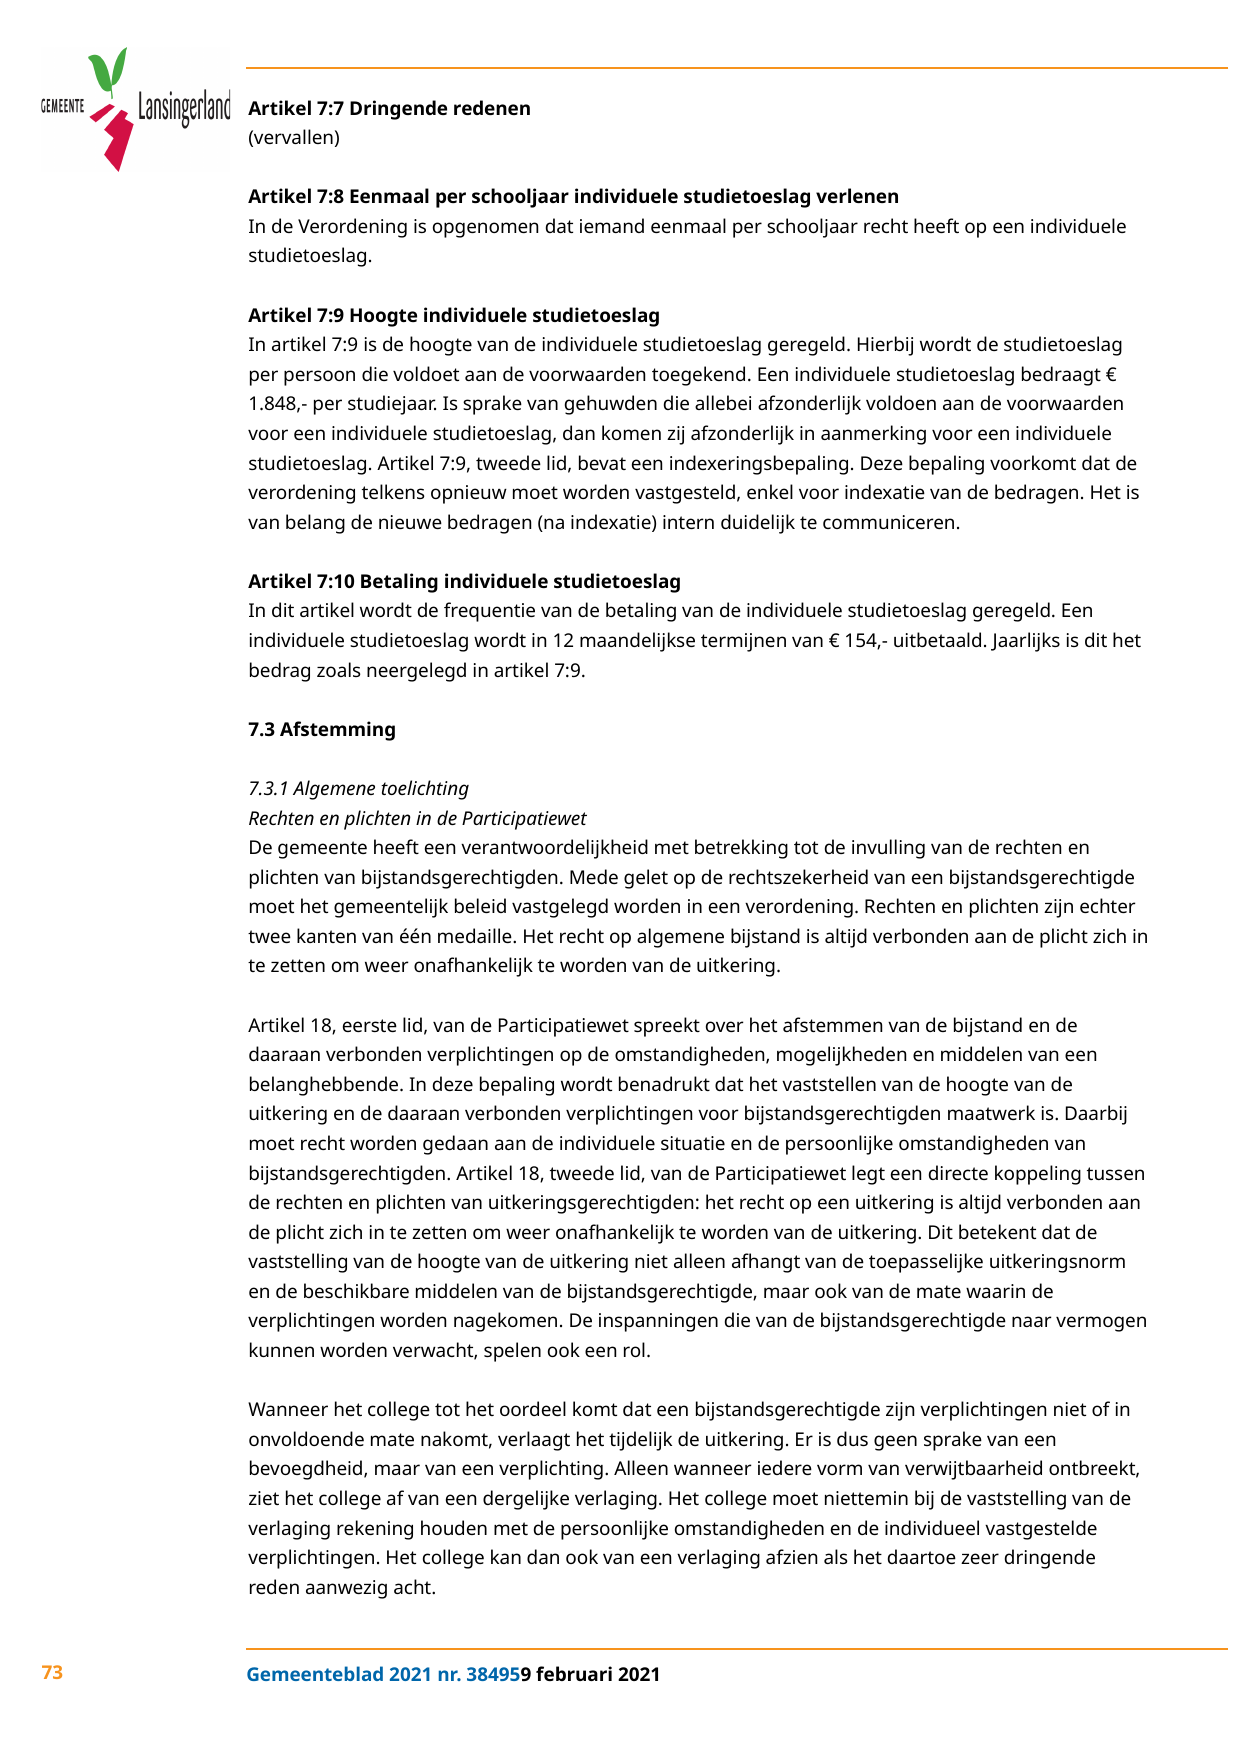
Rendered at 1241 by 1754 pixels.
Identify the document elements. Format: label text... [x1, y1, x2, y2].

text De gemeente heeft een verantwoordelijkheid met betrekking tot de invulling van de rechten en plichten van bijstandsgerechtigden. Mede gelet op de rechtszekerheid van een bijstandsgerechtigde moet het gemeentelijk beleid vastgelegd worden in een verordening. Rechten en plichten zijn echter twee kanten van één medaille. Het recht op algemene bijstand is altijd verbonden aan de plicht zich in te zetten om weer onafhankelijk te worden van de uitkering. [248, 834, 1152, 978]
picture [41, 47, 231, 172]
text (vervallen) [248, 124, 1152, 150]
text Artikel 7:9 Hoogte individuele studietoeslag [248, 302, 1152, 328]
text Artikel 7:10 Betaling individuele studietoeslag [248, 568, 1152, 594]
text Rechten en plichten in de Participatiewet [248, 805, 1152, 831]
text In dit artikel wordt de frequentie van de betaling van de individuele studietoeslag geregeld. Een individuele studietoeslag wordt in 12 maandelijkse termijnen van € 154,- uitbetaald. Jaarlijks is dit het bedrag zoals neergelegd in artikel 7:9. [248, 598, 1152, 683]
text Artikel 7:7 Dringende redenen [248, 95, 1152, 121]
text Wanneer het college tot het oordeel komt dat een bijstandsgerechtigde zijn verplichtingen niet of in onvoldoende mate nakomt, verlaagt het tijdelijk de uitkering. Er is dus geen sprake van een bevoegdheid, maar van een verplichting. Alleen wanneer iedere vorm van verwijtbaarheid ontbreekt, ziet het college af van een dergelijke verlaging. Het college moet niettemin bij de vaststelling van de verlaging rekening houden met de persoonlijke omstandigheden en de individueel vastgestelde verplichtingen. Het college kan dan ook van een verlaging afzien als het daartoe zeer dringende reden aanwezig acht. [248, 1396, 1152, 1600]
text In artikel 7:9 is de hoogte van de individuele studietoeslag geregeld. Hierbij wordt de studietoeslag per persoon die voldoet aan de voorwaarden toegekend. Een individuele studietoeslag bedraagt € 1.848,- per studiejaar. Is sprake van gehuwden die allebei afzonderlijk voldoen aan de voorwaarden voor een individuele studietoeslag, dan komen zij afzonderlijk in aanmerking voor een individuele studietoeslag. Artikel 7:9, tweede lid, bevat een indexeringsbepaling. Deze bepaling voorkomt dat de verordening telkens opnieuw moet worden vastgesteld, enkel voor indexatie van de bedragen. Het is van belang de nieuwe bedragen (na indexatie) intern duidelijk te communiceren. [248, 331, 1152, 535]
text In de Verordening is opgenomen dat iemand eenmaal per schooljaar recht heeft op een individuele studietoeslag. [248, 213, 1152, 268]
text 7.3.1 Algemene toelichting [248, 775, 1152, 801]
text Artikel 7:8 Eenmaal per schooljaar individuele studietoeslag verlenen [248, 183, 1152, 209]
text Artikel 18, eerste lid, van de Participatiewet spreekt over het afstemmen van de bijstand en de daaraan verbonden verplichtingen op de omstandigheden, mogelijkheden en middelen van een belanghebbende. In deze bepaling wordt benadrukt dat het vaststellen van de hoogte van de uitkering en de daaraan verbonden verplichtingen voor bijstandsgerechtigden maatwerk is. Daarbij moet recht worden gedaan aan de individuele situatie en de persoonlijke omstandigheden van bijstandsgerechtigden. Artikel 18, tweede lid, van de Participatiewet legt een directe koppeling tussen de rechten en plichten van uitkeringsgerechtigden: het recht op een uitkering is altijd verbonden aan de plicht zich in te zetten om weer onafhankelijk te worden van de uitkering. Dit betekent dat de vaststelling van de hoogte van de uitkering niet alleen afhangt van de toepasselijke uitkeringsnorm en de beschikbare middelen van de bijstandsgerechtigde, maar ook van de mate waarin de verplichtingen worden nagekomen. De inspanningen die van de bijstandsgerechtigde naar vermogen kunnen worden verwacht, spelen ook een rol. [248, 1012, 1152, 1363]
text 7.3 Afstemming [248, 716, 1152, 742]
